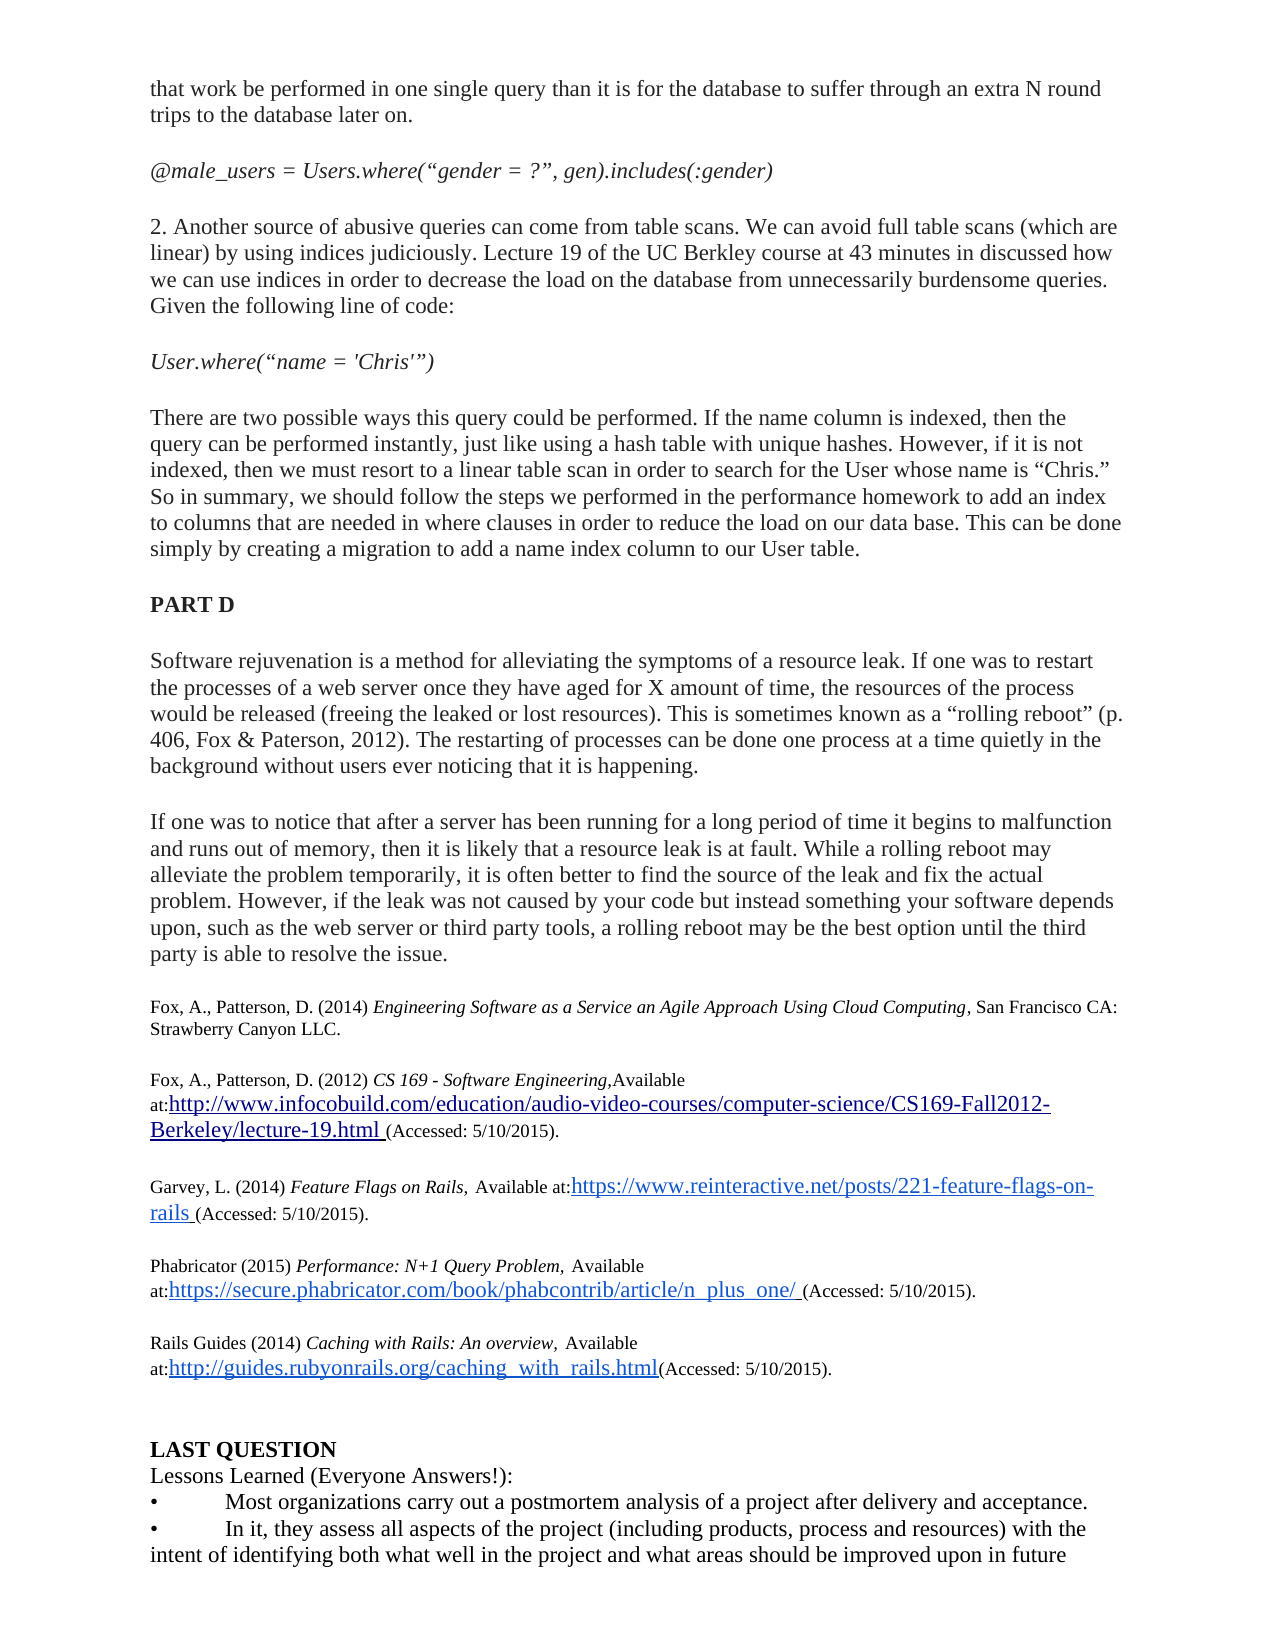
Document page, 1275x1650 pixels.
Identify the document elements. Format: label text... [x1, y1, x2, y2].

text @male_users = Users.where(“gender = ?”, gen).includes(:gender) [150, 157, 1125, 183]
text Lessons Learned (Everyone Answers!): [150, 1462, 1125, 1488]
text • Most organizations carry out a postmortem analysis of a project after delivery and acceptance. [150, 1488, 1125, 1515]
text Phabricator (2015) Performance: N+1 Query Problem, Available at:https://secure.phabricator.com/book/phabcontrib/article/n_plus_one/ (Accessed: 5/10/2015). [150, 1254, 1125, 1302]
text Garvey, L. (2014) Feature Flags on Rails, Available at:https://www.reinteractive.net/posts/221-feature-flags-on-rails (Accessed: 5/10/2015). [150, 1172, 1125, 1225]
text Software rejuvenation is a method for alleviating the symptoms of a resource leak. If one was to restart the processes of a web server once they have aged for X amount of time, the resources of the process would be released (freeing the leaked or lost resources). This is sometimes known as a “rolling reboot” (p. 406, Fox & Paterson, 2012). The restarting of processes can be done one process at a time quietly in the background without users ever noticing that it is happening. [150, 647, 1125, 779]
text PART D [150, 591, 1125, 618]
text There are two possible ways this query could be performed. If the name column is indexed, then the query can be performed instantly, just like using a hash table with unique hashes. However, if it is not indexed, then we must resort to a linear table scan in order to search for the User whose name is “Chris.” So in summary, we should follow the steps we performed in the performance homework to add an index to columns that are needed in where clauses in order to reduce the load on our data base. This can be done simply by creating a migration to add a name index column to our User table. [150, 404, 1125, 562]
text If one was to notice that after a server has been running for a long period of time it begins to malfunction and runs out of memory, then it is likely that a resource leak is at fault. While a rolling reboot may alleviate the problem temporarily, it is often better to find the source of the leak and fix the actual problem. However, if the leak was not caused by your code but instead something your software depends upon, such as the web server or third party tools, a rolling reboot may be the best option until the third party is able to resolve the issue. [150, 808, 1125, 967]
text Fox, A., Patterson, D. (2012) CS 169 - Software Engineering,Available at:http://www.infocobuild.com/education/audio-video-courses/computer-science/CS169-Fall2012-Berkeley/lecture-19.html (Accessed: 5/10/2015). [150, 1069, 1125, 1143]
text Fox, A., Patterson, D. (2014) Engineering Software as a Service an Agile Approach Using Cloud Computing, San Francisco CA: Strawberry Canyon LLC. [150, 996, 1125, 1039]
text LAST QUESTION [150, 1436, 1125, 1462]
text Rails Guides (2014) Caching with Rails: An overview, Available at:http://guides.rubyonrails.org/caching_with_rails.html(Accessed: 5/10/2015). [150, 1332, 1125, 1380]
text • In it, they assess all aspects of the project (including products, process and resources) with the intent of identifying both what well in the project and what areas should be improved upon in future [150, 1515, 1125, 1567]
text 2. Another source of abusive queries can come from table scans. We can avoid full table scans (which are linear) by using indices judiciously. Lecture 19 of the UC Berkley course at 43 minutes in discussed how we can use indices in order to decrease the load on the database from unnecessarily burdensome queries. Given the following line of code: [150, 213, 1125, 318]
text that work be performed in one single query than it is for the database to suffer through an extra N round trips to the database later on. [150, 75, 1125, 128]
text User.where(“name = 'Chris'”) [150, 348, 1125, 374]
